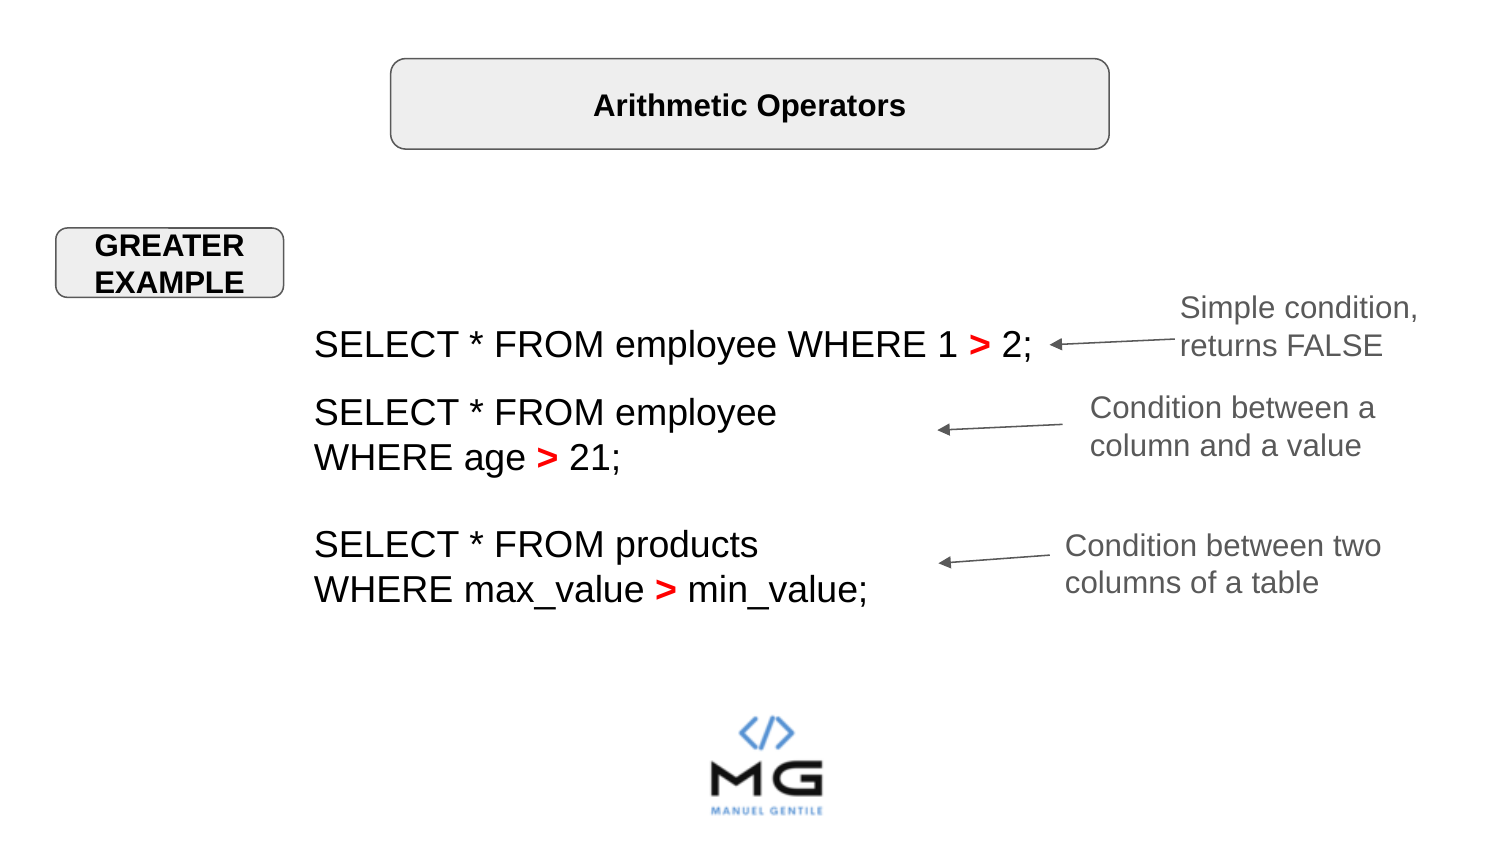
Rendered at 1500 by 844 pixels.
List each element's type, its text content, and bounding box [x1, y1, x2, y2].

text_box SELECT * FROM employee WHERE 1 > 2; [298, 305, 1087, 375]
text_box SELECT * FROM products WHERE max_value > min_value; [298, 505, 1066, 575]
picture [688, 687, 846, 844]
text_box GREATER EXAMPLE [55, 227, 284, 298]
text_box Simple condition, returns FALSE [1164, 272, 1437, 316]
text_box Condition between two columns of a table [1049, 509, 1473, 601]
text_box SELECT * FROM employee WHERE age > 21; [298, 372, 1066, 443]
text_box Arithmetic Operators [390, 58, 1110, 150]
text_box Condition between a column and a value [1074, 372, 1473, 463]
